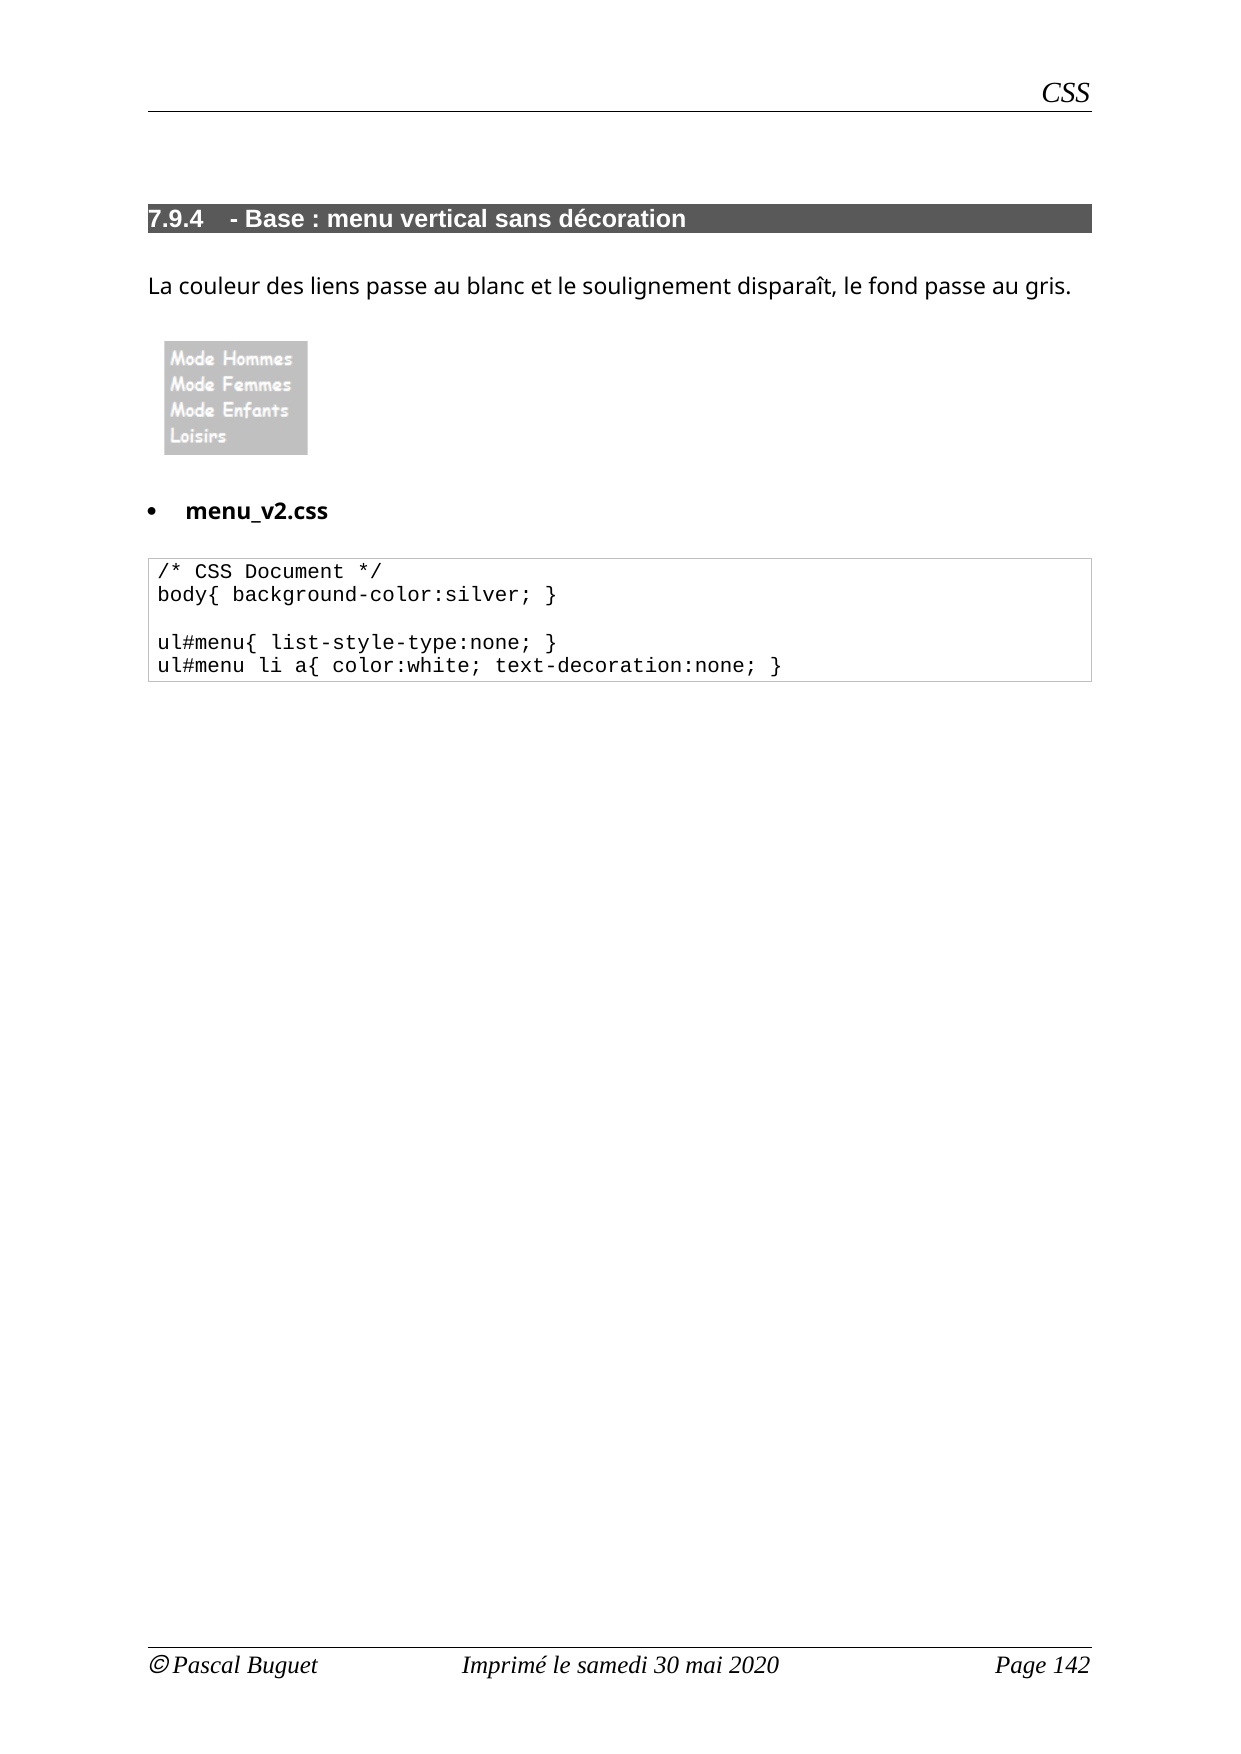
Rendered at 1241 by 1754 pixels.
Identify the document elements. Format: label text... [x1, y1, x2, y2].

list menu_v2.css [148, 495, 1092, 526]
text La couleur des liens passe au blanc et le soulignement disparaît, le fond passe au gris. [148, 270, 1092, 301]
text /* CSS Document */ [149, 559, 1091, 581]
subtitle - Base : menu vertical sans décoration [148, 204, 1092, 233]
text ul#menu{ list-style-type:none; } [149, 629, 1091, 652]
text ul#menu li a{ color:white; text-decoration:none; } [149, 652, 1091, 681]
text body{ background-color:silver; } [149, 581, 1091, 605]
